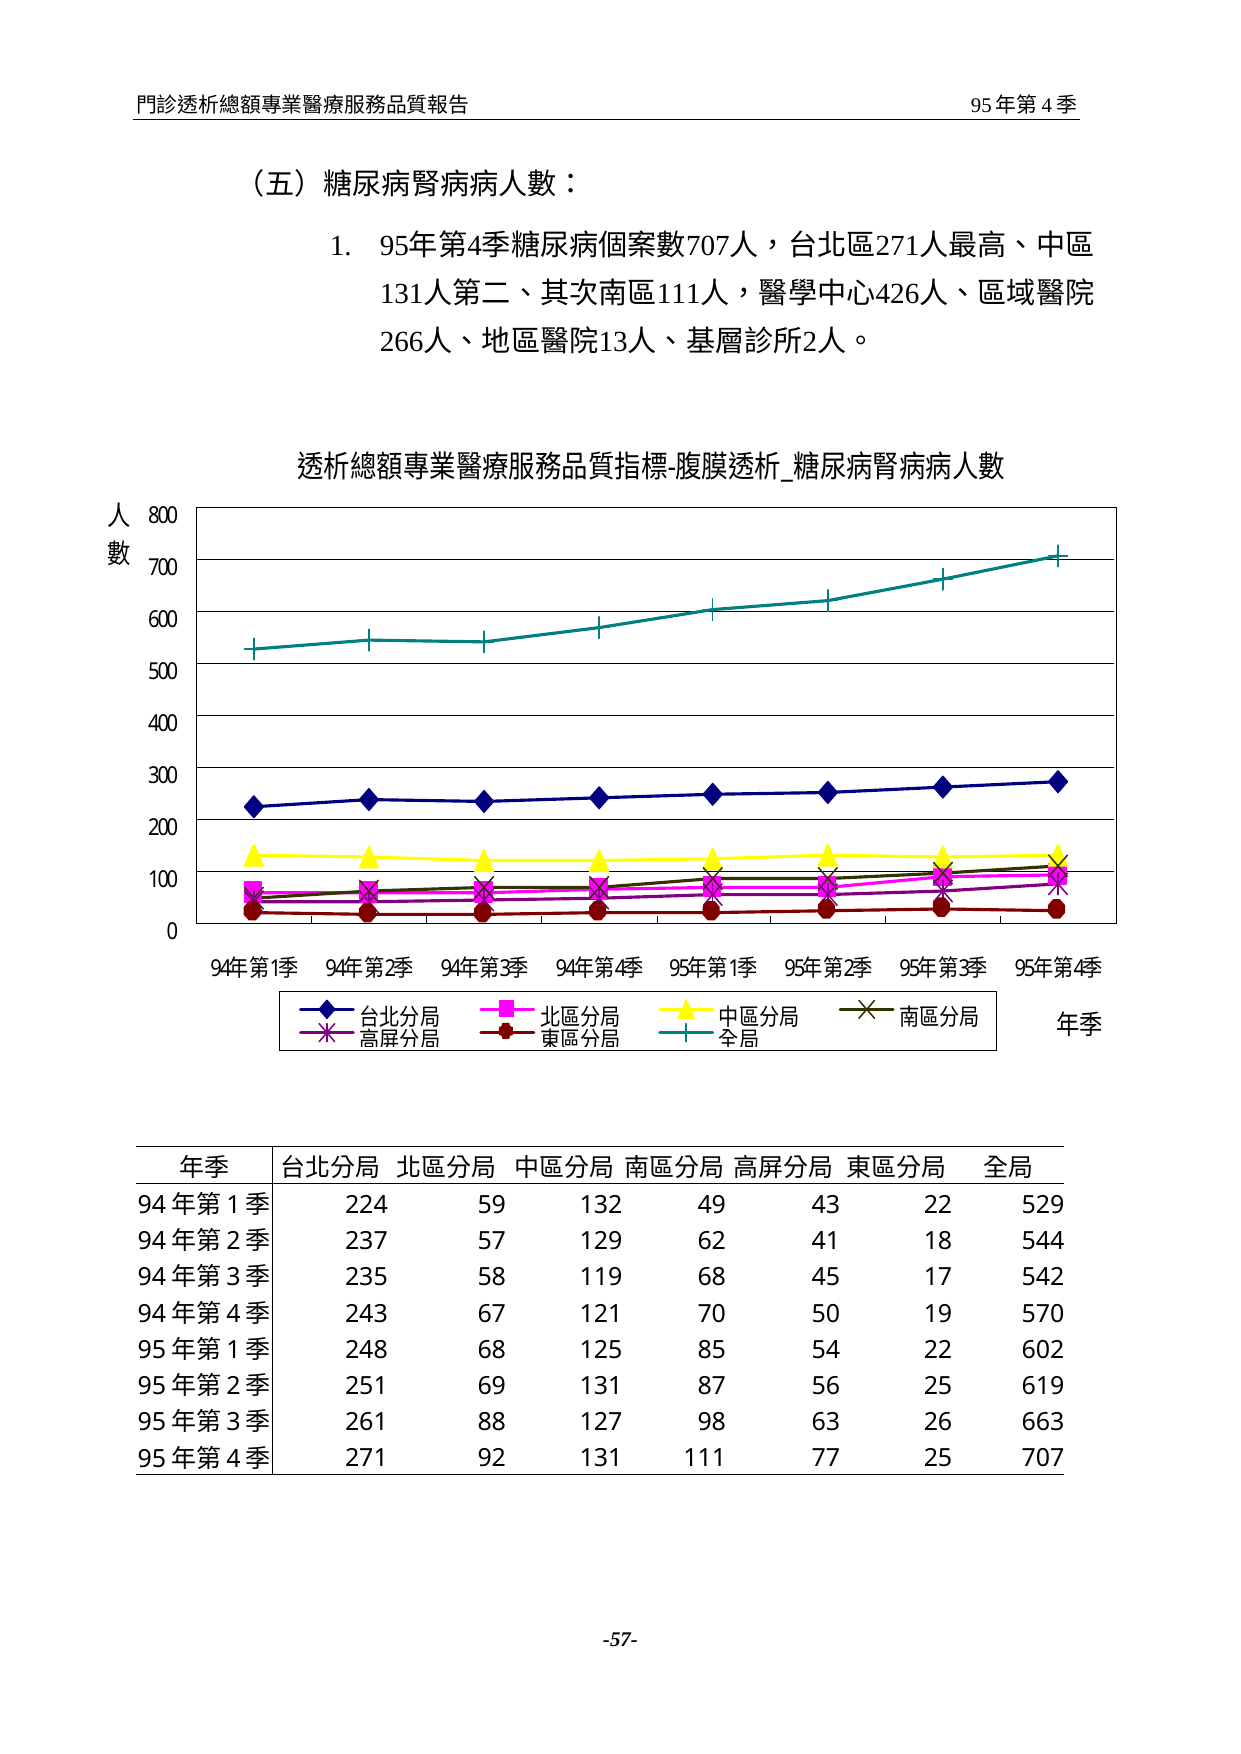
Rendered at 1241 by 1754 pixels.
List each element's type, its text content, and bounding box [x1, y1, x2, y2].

table_cell 85 [622, 1329, 726, 1366]
table_cell 22 [840, 1329, 952, 1366]
table_header 東區分局 [840, 1147, 952, 1183]
table_cell 619 [952, 1366, 1064, 1402]
table_cell 131 [506, 1366, 622, 1402]
table_cell 119 [506, 1257, 622, 1293]
table_cell 94年第1季 [136, 1184, 272, 1221]
table_cell 542 [952, 1257, 1064, 1293]
table_cell 88 [388, 1402, 506, 1438]
table_cell 49 [622, 1184, 726, 1221]
table_cell 17 [840, 1257, 952, 1293]
table_cell 95年第4季 [136, 1438, 272, 1474]
table_cell 95年第2季 [136, 1366, 272, 1402]
table_header 全局 [952, 1147, 1064, 1183]
table_cell 94年第3季 [136, 1257, 272, 1293]
table_cell 95年第1季 [136, 1329, 272, 1366]
table_cell 224 [273, 1184, 387, 1221]
table_cell 251 [273, 1366, 387, 1402]
table_cell 98 [622, 1402, 726, 1438]
table_cell 68 [622, 1257, 726, 1293]
table_cell 50 [726, 1293, 840, 1329]
table_cell 19 [840, 1293, 952, 1329]
table_cell 69 [388, 1366, 506, 1402]
table_cell 94年第4季 [136, 1293, 272, 1329]
table_header 台北分局 [273, 1147, 387, 1183]
table_cell 529 [952, 1184, 1064, 1221]
table_cell 125 [506, 1329, 622, 1366]
table_cell 18 [840, 1221, 952, 1257]
table_header 北區分局 [388, 1147, 506, 1183]
table_cell 45 [726, 1257, 840, 1293]
table_cell 132 [506, 1184, 622, 1221]
table_cell 95年第3季 [136, 1402, 272, 1438]
table_cell 570 [952, 1293, 1064, 1329]
table_cell 54 [726, 1329, 840, 1366]
table_cell 707 [952, 1438, 1064, 1474]
table_cell 243 [273, 1293, 387, 1329]
table_cell 87 [622, 1366, 726, 1402]
table_cell 41 [726, 1221, 840, 1257]
table_cell 235 [273, 1257, 387, 1293]
table_cell 131 [506, 1438, 622, 1474]
table_cell 111 [622, 1438, 726, 1474]
table_cell 26 [840, 1402, 952, 1438]
table_cell 68 [388, 1329, 506, 1366]
table_cell 25 [840, 1366, 952, 1402]
table_cell 92 [388, 1438, 506, 1474]
table_cell 58 [388, 1257, 506, 1293]
table_cell 57 [388, 1221, 506, 1257]
table_cell 56 [726, 1366, 840, 1402]
table_header 中區分局 [506, 1147, 622, 1183]
table_cell 261 [273, 1402, 387, 1438]
table_cell 63 [726, 1402, 840, 1438]
list 糖尿病腎病病人數： [236, 156, 1104, 204]
table_header 南區分局 [622, 1147, 726, 1183]
table_cell 237 [273, 1221, 387, 1257]
table_cell 70 [622, 1293, 726, 1329]
table_cell 544 [952, 1221, 1064, 1257]
table_cell 25 [840, 1438, 952, 1474]
table_cell 271 [273, 1438, 387, 1474]
table_cell 663 [952, 1402, 1064, 1438]
table_cell 127 [506, 1402, 622, 1438]
table_header 高屏分局 [726, 1147, 840, 1183]
table_cell 77 [726, 1438, 840, 1474]
table_header 年季 [136, 1147, 272, 1183]
table_cell 59 [388, 1184, 506, 1221]
table_cell 129 [506, 1221, 622, 1257]
table_cell 67 [388, 1293, 506, 1329]
table_cell 94年第2季 [136, 1221, 272, 1257]
table_cell 62 [622, 1221, 726, 1257]
table_cell 248 [273, 1329, 387, 1366]
table_cell 602 [952, 1329, 1064, 1366]
table_cell 43 [726, 1184, 840, 1221]
list 95年第4季糖尿病個案數707人，台北區271人最高、中區131人第二、其次南區111人，醫學中心426人、區域醫院266人、地區醫院13人、基層診所2人。 [329, 217, 1104, 361]
table_cell 22 [840, 1184, 952, 1221]
table_cell 121 [506, 1293, 622, 1329]
